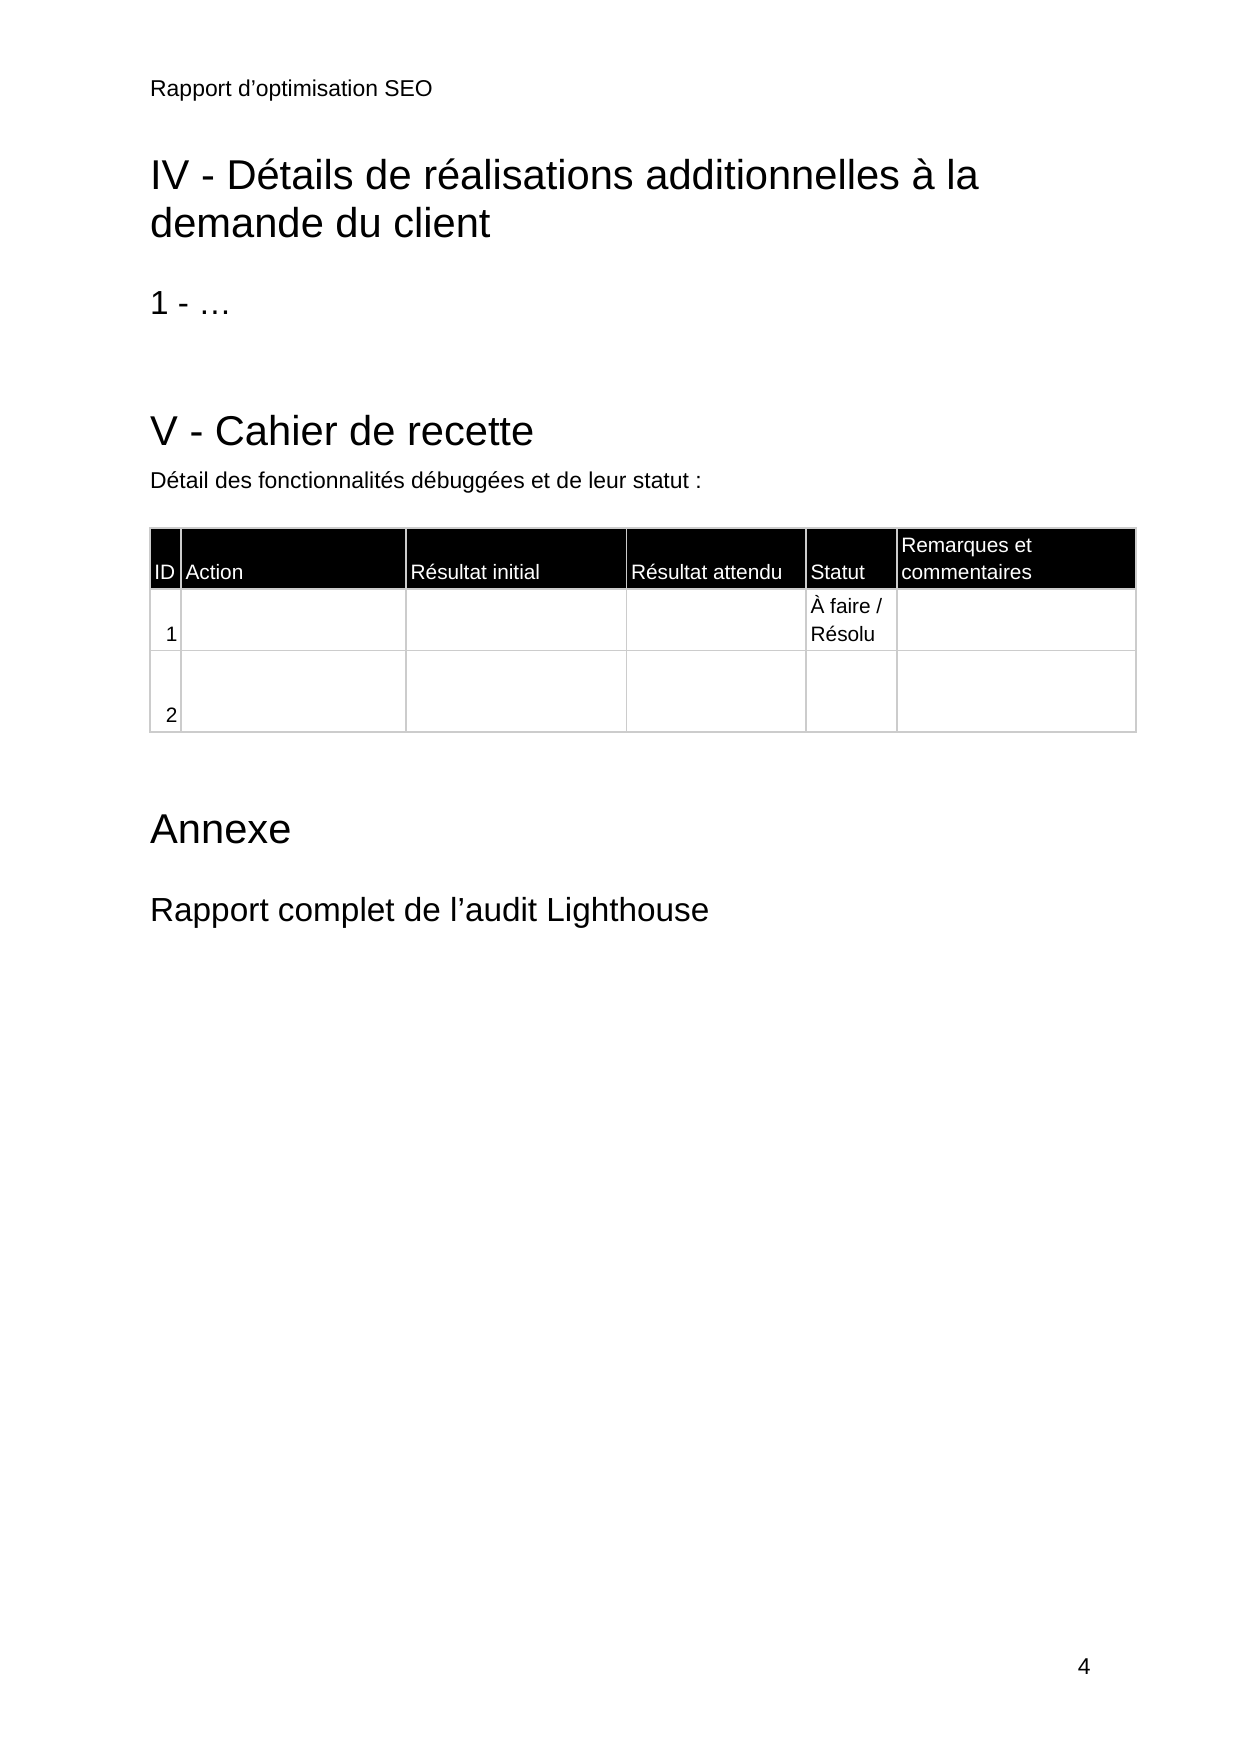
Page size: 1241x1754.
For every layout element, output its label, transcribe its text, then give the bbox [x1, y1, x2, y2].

table_cell 2 [151, 651, 180, 731]
subtitle 1 - … [150, 283, 1090, 322]
table_cell [898, 651, 1135, 731]
subtitle IV - Détails de réalisations additionnelles à la demande du client [150, 150, 1090, 246]
table_header ID [151, 529, 180, 588]
table_header Action [182, 529, 405, 588]
table_cell [407, 651, 626, 731]
table_header Statut [807, 529, 896, 588]
table_cell 1 [151, 590, 180, 650]
subtitle V - Cahier de recette [150, 406, 1090, 454]
subtitle Rapport complet de l’audit Lighthouse [150, 890, 1090, 928]
text Détail des fonctionnalités débuggées et de leur statut : [150, 467, 1090, 493]
table_cell [807, 651, 896, 731]
table_cell [182, 590, 405, 650]
table_cell [627, 590, 805, 650]
subtitle Annexe [150, 804, 1090, 852]
table_header Résultat attendu [627, 529, 805, 588]
table_header Remarques et commentaires [898, 529, 1135, 588]
table_cell [898, 590, 1135, 650]
table_header Résultat initial [407, 529, 626, 588]
table_cell À faire / Résolu [807, 590, 896, 650]
table_cell [627, 651, 805, 731]
table_cell [182, 651, 405, 731]
table_cell [407, 590, 626, 650]
